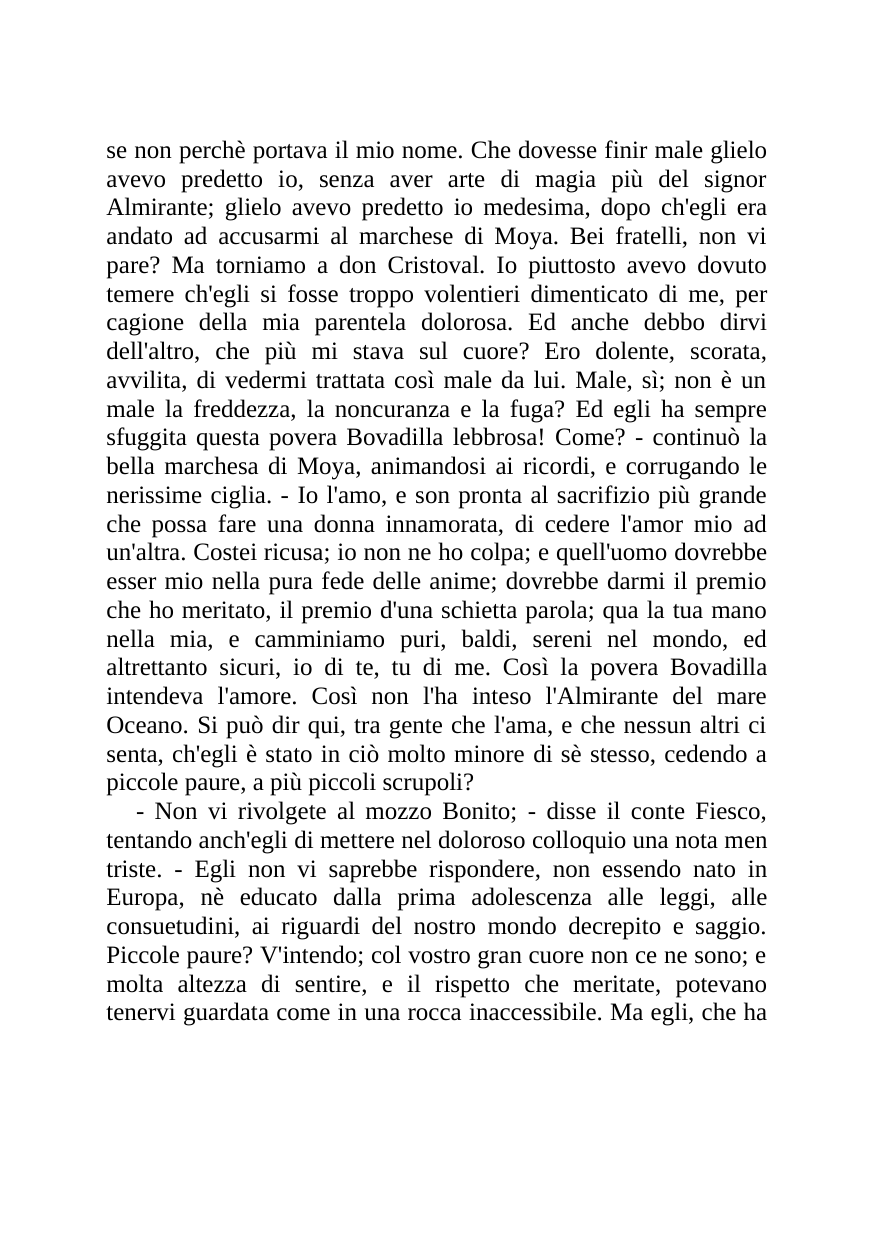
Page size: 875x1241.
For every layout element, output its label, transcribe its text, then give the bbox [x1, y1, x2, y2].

text se non perchè portava il mio nome. Che dovesse finir male glielo avevo predetto io, senza aver arte di magia più del signor Almirante; glielo avevo predetto io medesima, dopo ch'egli era andato ad accusarmi al marchese di Moya. Bei fratelli, non vi pare? Ma torniamo a don Cristoval. Io piuttosto avevo dovuto temere ch'egli si fosse troppo volentieri dimenticato di me, per cagione della mia parentela dolorosa. Ed anche debbo dirvi dell'altro, che più mi stava sul cuore? Ero dolente, scorata, avvilita, di vedermi trattata così male da lui. Male, sì; non è un male la freddezza, la noncuranza e la fuga? Ed egli ha sempre sfuggita questa povera Bovadilla lebbrosa! Come? - continuò la bella marchesa di Moya, animandosi ai ricordi, e corrugando le nerissime ciglia. - Io l'amo, e son pronta al sacrifizio più grande che possa fare una donna innamorata, di cedere l'amor mio ad un'altra. Costei ricusa; io non ne ho colpa; e quell'uomo dovrebbe esser mio nella pura fede delle anime; dovrebbe darmi il premio che ho meritato, il premio d'una schietta parola; qua la tua mano nella mia, e camminiamo puri, baldi, sereni nel mondo, ed altrettanto sicuri, io di te, tu di me. Così la povera Bovadilla intendeva l'amore. Così non l'ha inteso l'Almirante del mare Oceano. Si può dir qui, tra gente che l'ama, e che nessun altri ci senta, ch'egli è stato in ciò molto minore di sè stesso, cedendo a piccole paure, a più piccoli scrupoli? [106, 135, 768, 796]
text - Non vi rivolgete al mozzo Bonito; - disse il conte Fiesco, tentando anch'egli di mettere nel doloroso colloquio una nota men triste. - Egli non vi saprebbe rispondere, non essendo nato in Europa, nè educato dalla prima adolescenza alle leggi, alle consuetudini, ai riguardi del nostro mondo decrepito e saggio. Piccole paure? V'intendo; col vostro gran cuore non ce ne sono; e molta altezza di sentire, e il rispetto che meritate, potevano tenervi guardata come in una rocca inaccessibile. Ma egli, che ha [106, 796, 768, 1026]
